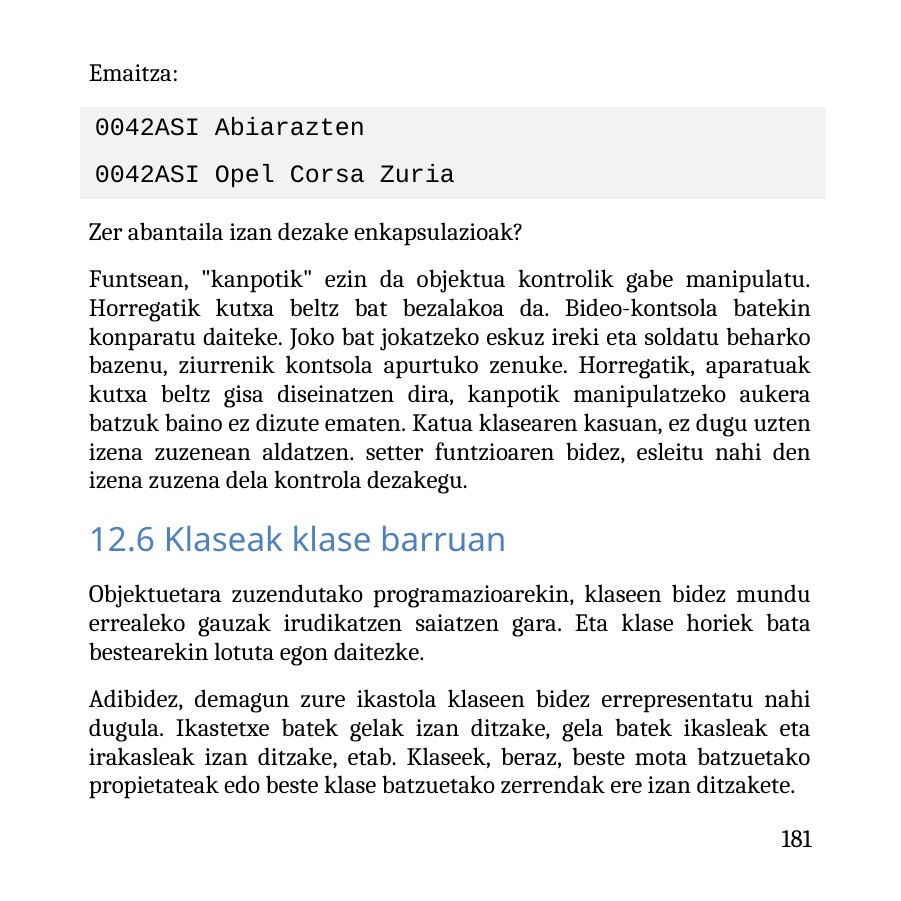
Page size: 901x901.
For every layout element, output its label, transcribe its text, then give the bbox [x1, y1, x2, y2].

text Zer abantaila izan dezake enkapsulazioak? [89, 217, 811, 246]
text 0042ASI Opel Corsa Zuria [86, 154, 820, 192]
text Adibidez, demagun zure ikastola klaseen bidez errepresentatu nahi dugula. Ikastetxe batek gelak izan ditzake, gela batek ikasleak eta irakasleak izan ditzake, etab. Klaseek, beraz, beste mota batzuetako propietateak edo beste klase batzuetako zerrendak ere izan ditzakete. [89, 685, 811, 800]
text Objektuetara zuzendutako programazioarekin, klaseen bidez mundu errealeko gauzak irudikatzen saiatzen gara. Eta klase horiek bata bestearekin lotuta egon daitezke. [89, 580, 811, 666]
text Emaitza: [89, 59, 811, 88]
text 0042ASI Abiarazten [86, 113, 820, 143]
subtitle Klaseak klase barruan [89, 516, 811, 561]
text Funtsean, "kanpotik" ezin da objektua kontrolik gabe manipulatu. Horregatik kutxa beltz bat bezalakoa da. Bideo-kontsola batekin konparatu daiteke. Joko bat jokatzeko eskuz ireki eta soldatu beharko bazenu, ziurrenik kontsola apurtuko zenuke. Horregatik, aparatuak kutxa beltz gisa diseinatzen dira, kanpotik manipulatzeko aukera batzuk baino ez dizute ematen. Katua klasearen kasuan, ez dugu uzten izena zuzenean aldatzen. setter funtzioaren bidez, esleitu nahi den izena zuzena dela kontrola dezakegu. [89, 265, 811, 495]
